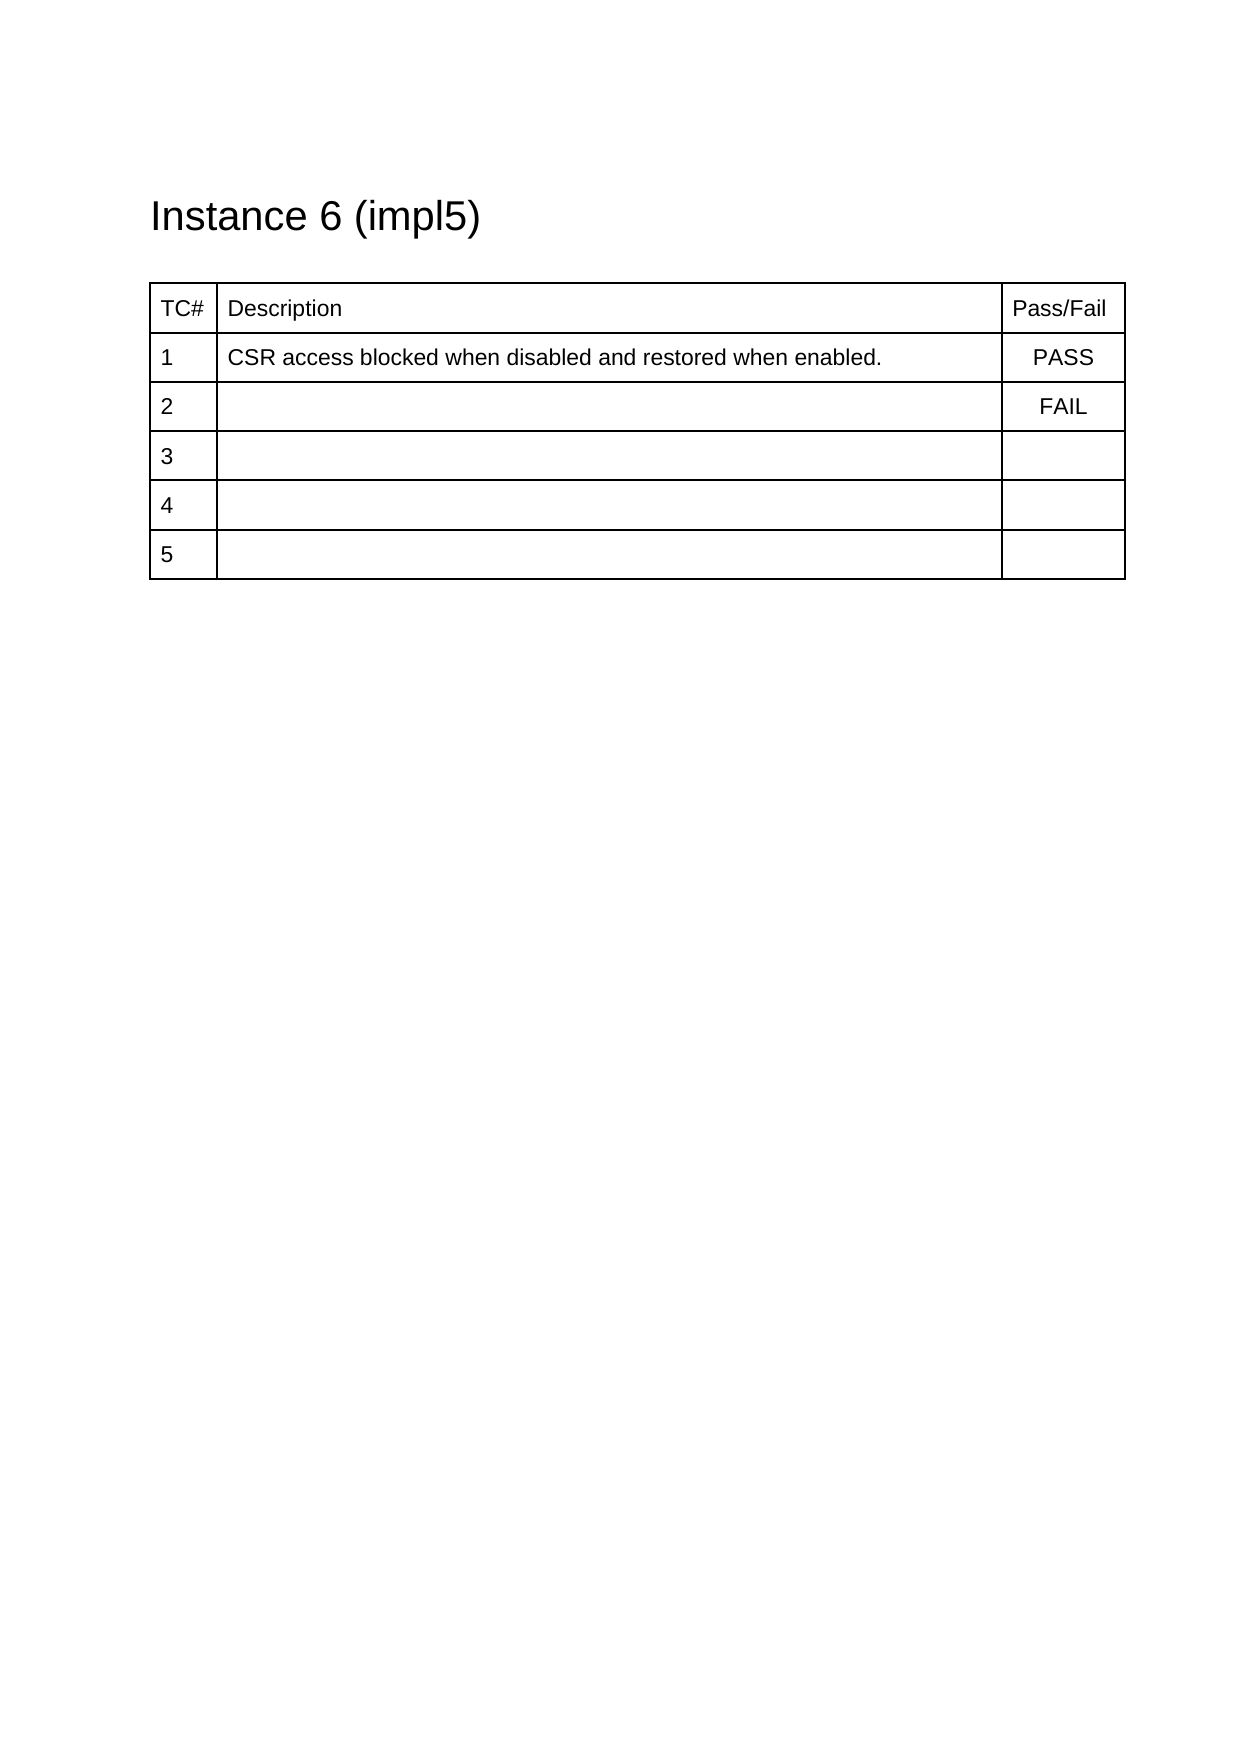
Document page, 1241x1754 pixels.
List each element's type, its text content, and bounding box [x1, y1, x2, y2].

table_header Description [218, 284, 1001, 332]
table_cell 4 [151, 481, 216, 529]
table_cell CSR access blocked when disabled and restored when enabled. [218, 334, 1001, 381]
table_cell 5 [151, 531, 216, 578]
table_cell [218, 531, 1001, 578]
table_cell [1003, 432, 1124, 479]
table_header Pass/Fail [1003, 284, 1124, 332]
table_cell 2 [151, 383, 216, 430]
table_header TC# [151, 284, 216, 332]
table_cell PASS [1003, 334, 1124, 381]
table_cell FAIL [1003, 383, 1124, 430]
table_cell [1003, 481, 1124, 529]
table_cell [218, 481, 1001, 529]
subtitle Instance 6 (impl5) [150, 192, 1090, 239]
table_cell 3 [151, 432, 216, 479]
table_cell [1003, 531, 1124, 578]
table_cell [218, 383, 1001, 430]
table_cell 1 [151, 334, 216, 381]
table_cell [218, 432, 1001, 479]
